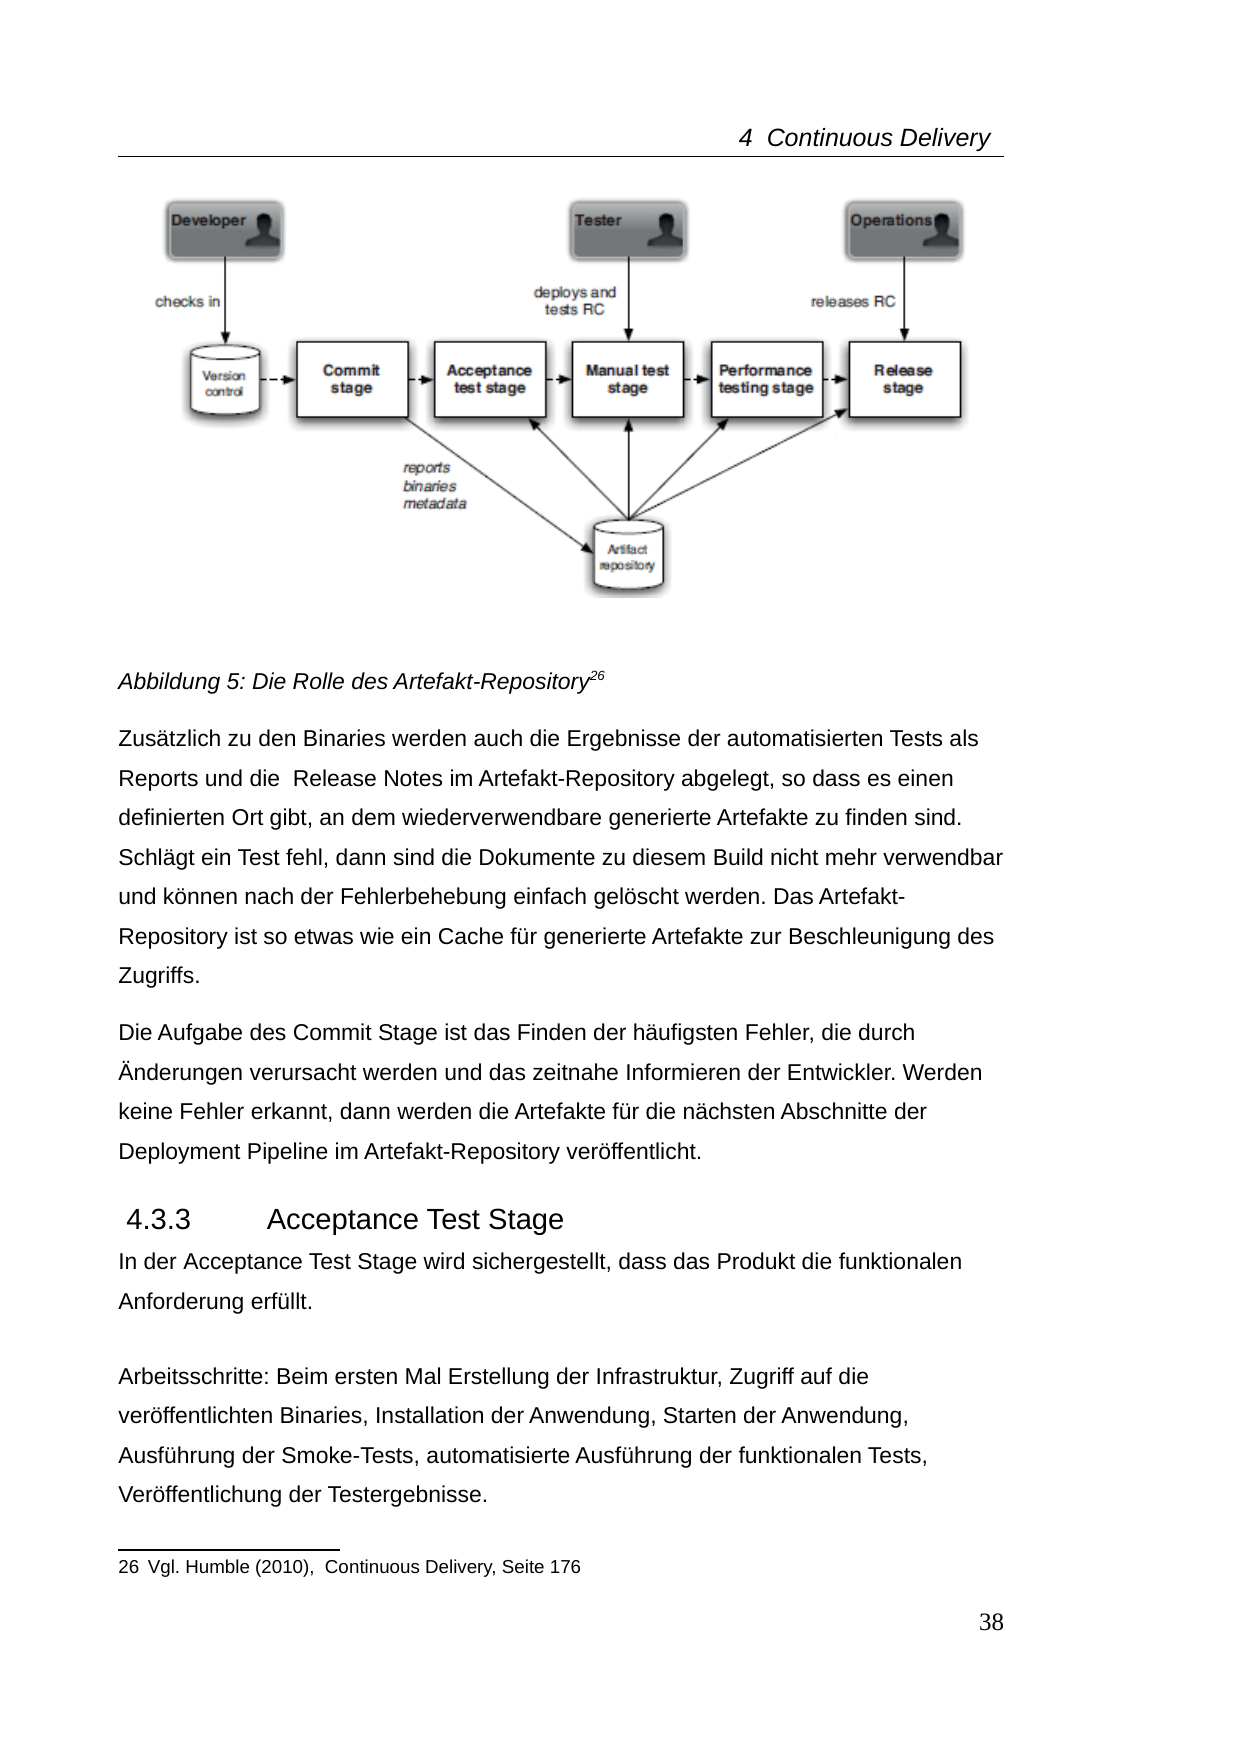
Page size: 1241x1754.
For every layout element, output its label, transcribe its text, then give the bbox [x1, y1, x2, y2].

subtitle Acceptance Test Stage [118, 1202, 1004, 1236]
text In der Acceptance Test Stage wird sichergestellt, dass das Produkt die funktionalen Anforderung erfüllt. [118, 1248, 1004, 1314]
text Die Aufgabe des Commit Stage ist das Finden der häufigsten Fehler, die durch Änderungen verursacht werden und das zeitnahe Informieren der Entwickler. Werden keine Fehler erkannt, dann werden die Artefakte für die nächsten Abschnitte der Deployment Pipeline im Artefakt-Repository veröffentlicht. [118, 1019, 1004, 1164]
text Zusätzlich zu den Binaries werden auch die Ergebnisse der automatisierten Tests als Reports und die Release Notes im Artefakt-Repository abgelegt, so dass es einen definierten Ort gibt, an dem wiederverwendbare generierte Artefakte zu finden sind. Schlägt ein Test fehl, dann sind die Dokumente zu diesem Build nicht mehr verwendbar und können nach der Fehlerbehebung einfach gelöscht werden. Das Artefakt- Repository ist so etwas wie ein Cache für generierte Artefakte zur Beschleunigung des Zugriffs. [118, 725, 1004, 988]
text Arbeitsschritte: Beim ersten Mal Erstellung der Infrastruktur, Zugriff auf die veröffentlichten Binaries, Installation der Anwendung, Starten der Anwendung, Ausführung der Smoke-Tests, automatisierte Ausführung der funktionalen Tests, Veröffentlichung der Testergebnisse. [118, 1363, 1004, 1507]
picture [151, 185, 971, 598]
text Vgl. Humble (2010), Continuous Delivery, Seite 176 [118, 1556, 1004, 1578]
text Abbildung 5: Die Rolle des Artefakt-Repository [118, 668, 1004, 694]
